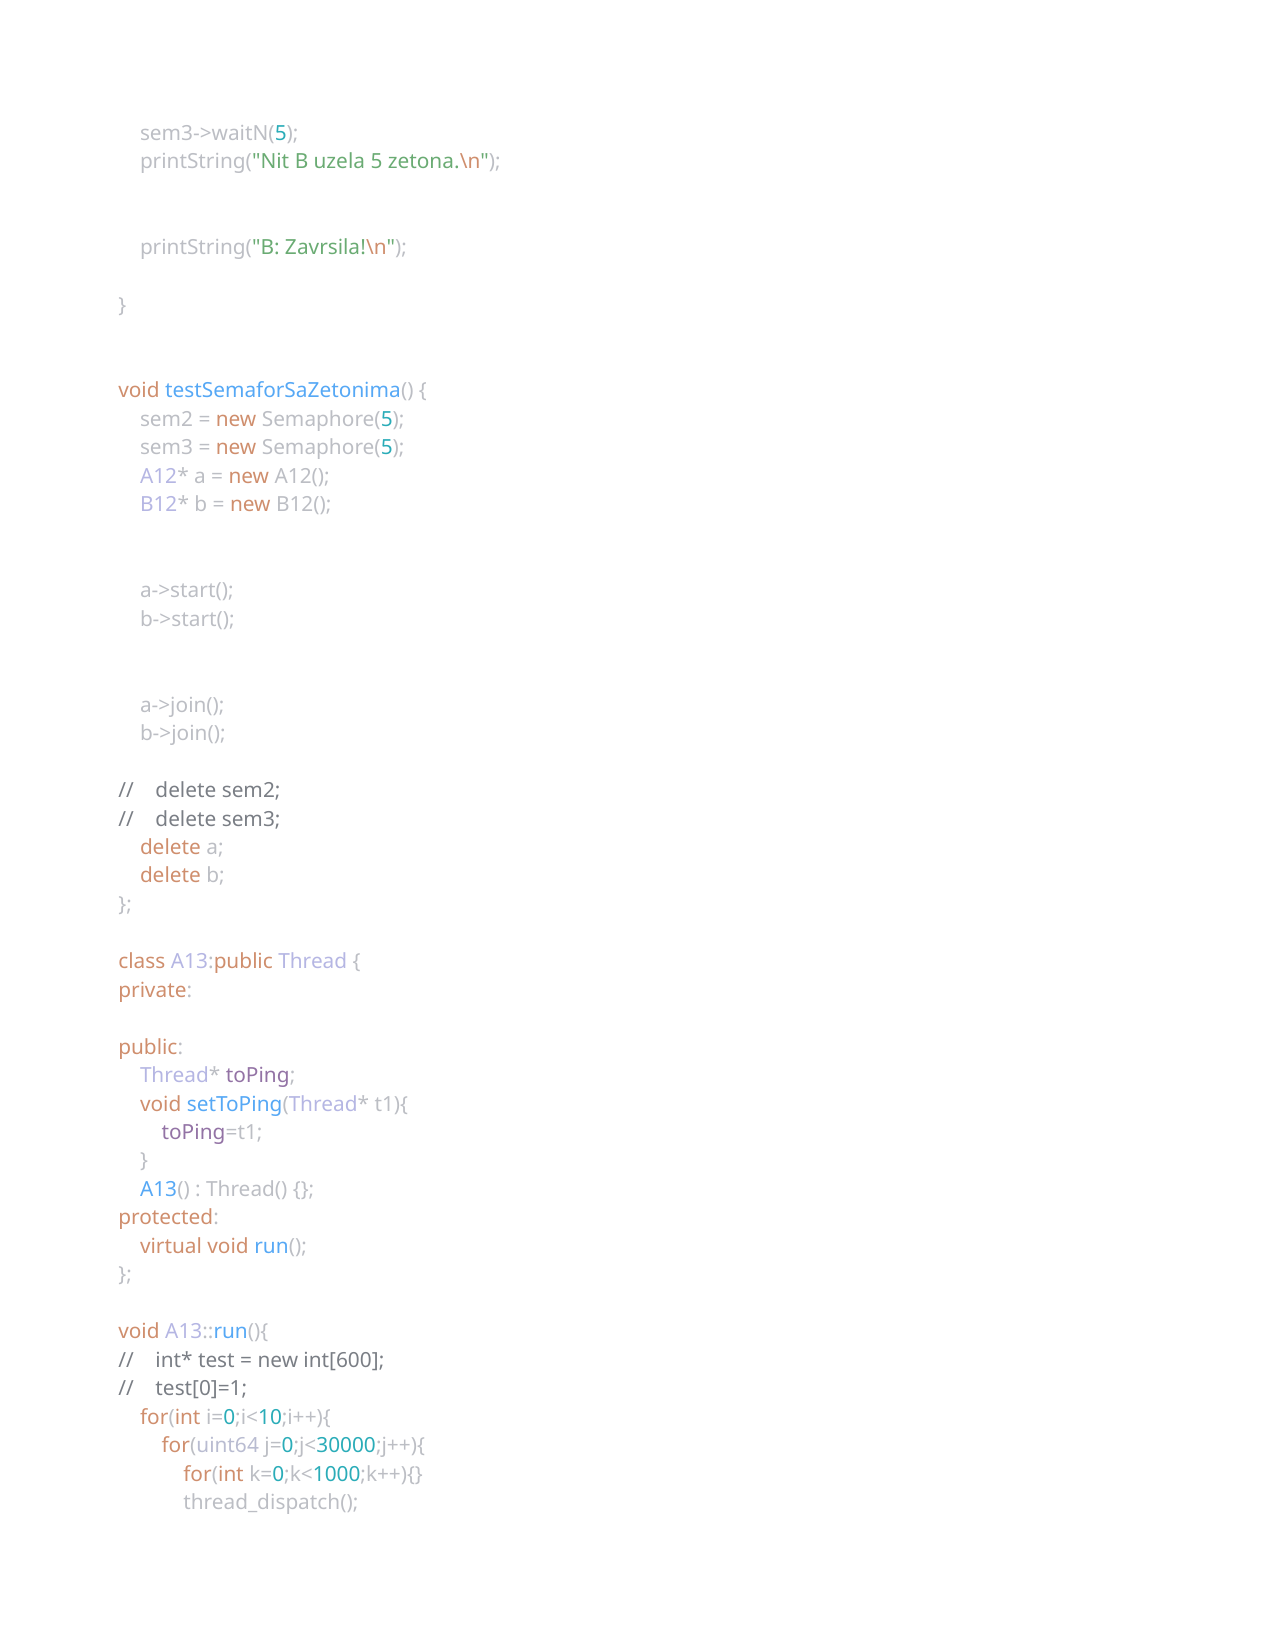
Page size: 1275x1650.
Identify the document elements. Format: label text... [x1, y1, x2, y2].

text sem3->waitN(5); printString("Nit B uzela 5 zetona.\n"); printString("B: Zavrsila!\n"); } void testSemaforSaZetonima() { sem2 = new Semaphore(5); sem3 = new Semaphore(5); A12* a = new A12(); B12* b = new B12(); a->start(); b->start(); a->join(); b->join(); // delete sem2; // delete sem3; delete a; delete b; }; class A13:public Thread { private: public: Thread* toPing; void setToPing(Thread* t1){ toPing=t1; } A13() : Thread() {}; protected: virtual void run(); }; void A13::run(){ // int* test = new int[600]; // test[0]=1; for(int i=0;i<10;i++){ for(uint64 j=0;j<30000;j++){ for(int k=0;k<1000;k++){} thread_dispatch(); [118, 118, 1157, 1516]
